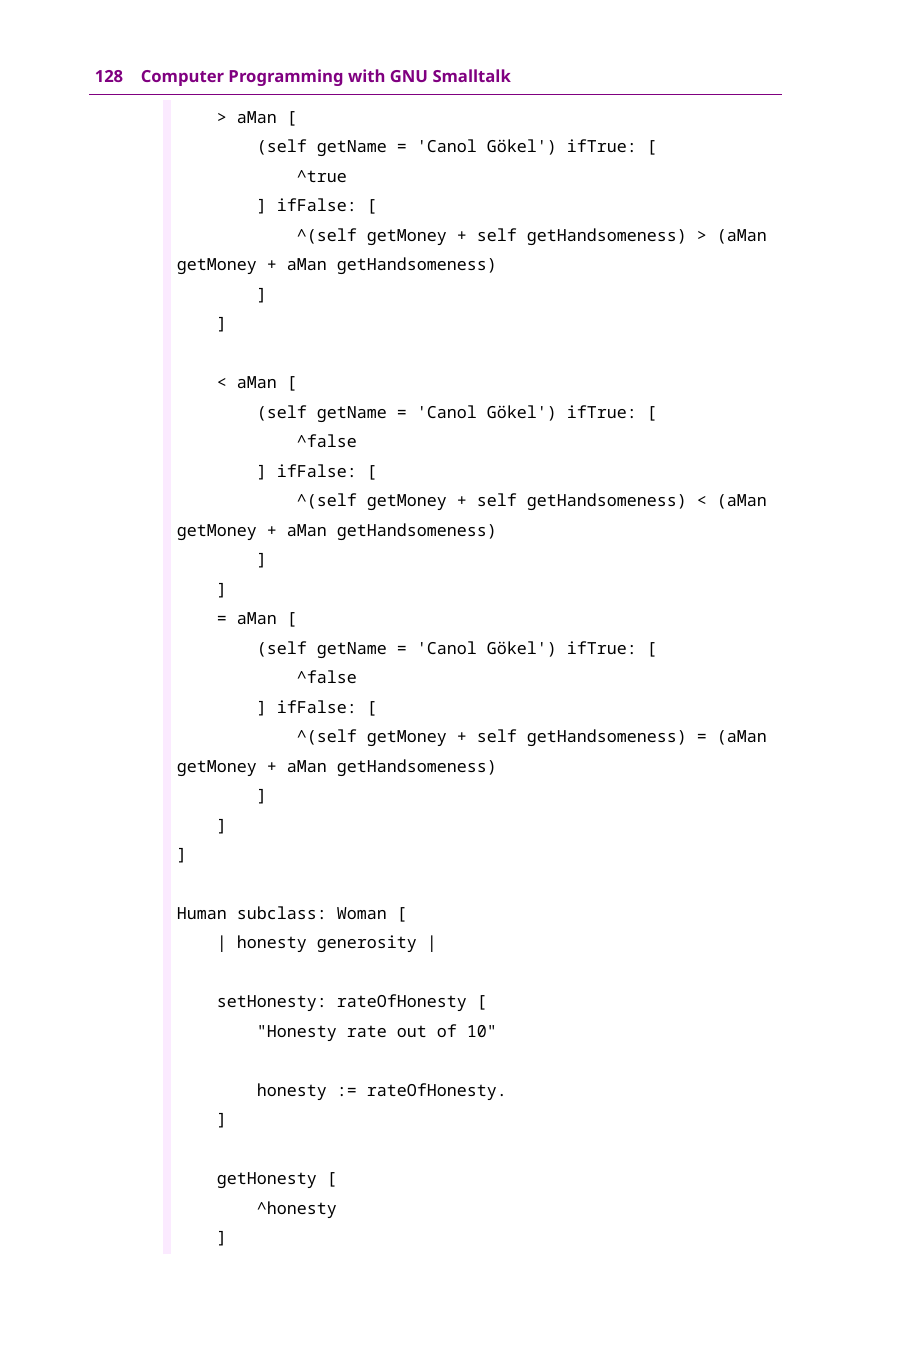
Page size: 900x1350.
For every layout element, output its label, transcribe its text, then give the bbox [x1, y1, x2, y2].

text > aMan [ (self getName = 'Canol Gökel') ifTrue: [ ^true ] ifFalse: [ ^(self getMoney + self getHandsomeness) > (aMan getMoney + aMan getHandsomeness) ] ] < aMan [ (self getName = 'Canol Gökel') ifTrue: [ ^false ] ifFalse: [ ^(self getMoney + self getHandsomeness) < (aMan getMoney + aMan getHandsomeness) ] ] = aMan [ (self getName = 'Canol Gökel') ifTrue: [ ^false ] ifFalse: [ ^(self getMoney + self getHandsomeness) = (aMan getMoney + aMan getHandsomeness) ] ] ] Human subclass: Woman [ | honesty generosity | setHonesty: rateOfHonesty [ "Honesty rate out of 10" honesty := rateOfHonesty. ] getHonesty [ ^honesty ] [171, 100, 782, 1254]
